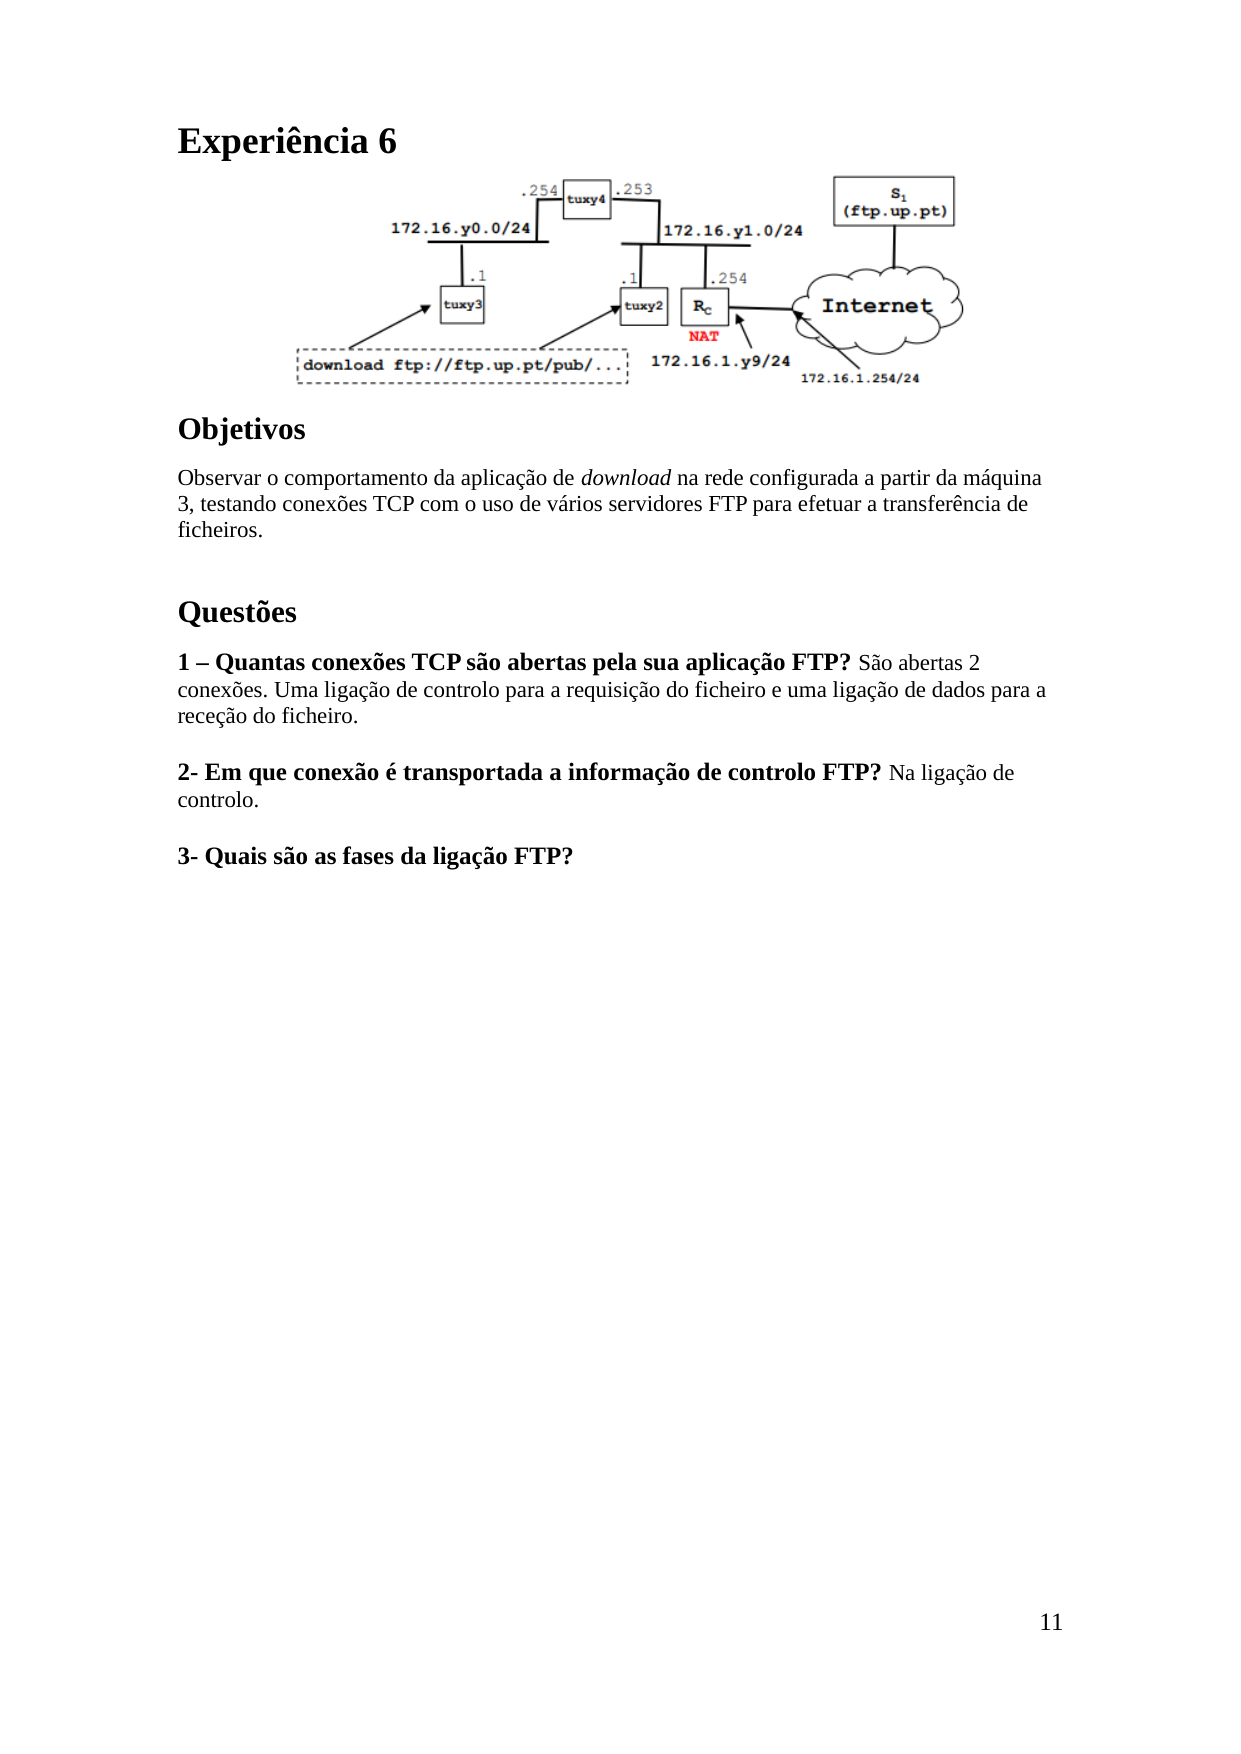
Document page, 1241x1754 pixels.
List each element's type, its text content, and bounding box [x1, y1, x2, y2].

text Objetivos [177, 312, 1063, 446]
picture [263, 168, 977, 410]
text 3- Quais são as fases da ligação FTP? [177, 841, 1063, 870]
text Experiência 6 [177, 118, 1063, 161]
text 1 – Quantas conexões TCP são abertas pela sua aplicação FTP? São abertas 2 conexões. Uma ligação de controlo para a requisição do ficheiro e uma ligação de dados para a receção do ficheiro. [177, 647, 1063, 728]
text Observar o comportamento da aplicação de download na rede configurada a partir da máquina 3, testando conexões TCP com o uso de vários servidores FTP para efetuar a transferência de ficheiros. [177, 464, 1063, 543]
text Questões [177, 593, 1063, 629]
text 2- Em que conexão é transportada a informação de controlo FTP? Na ligação de controlo. [177, 757, 1063, 812]
